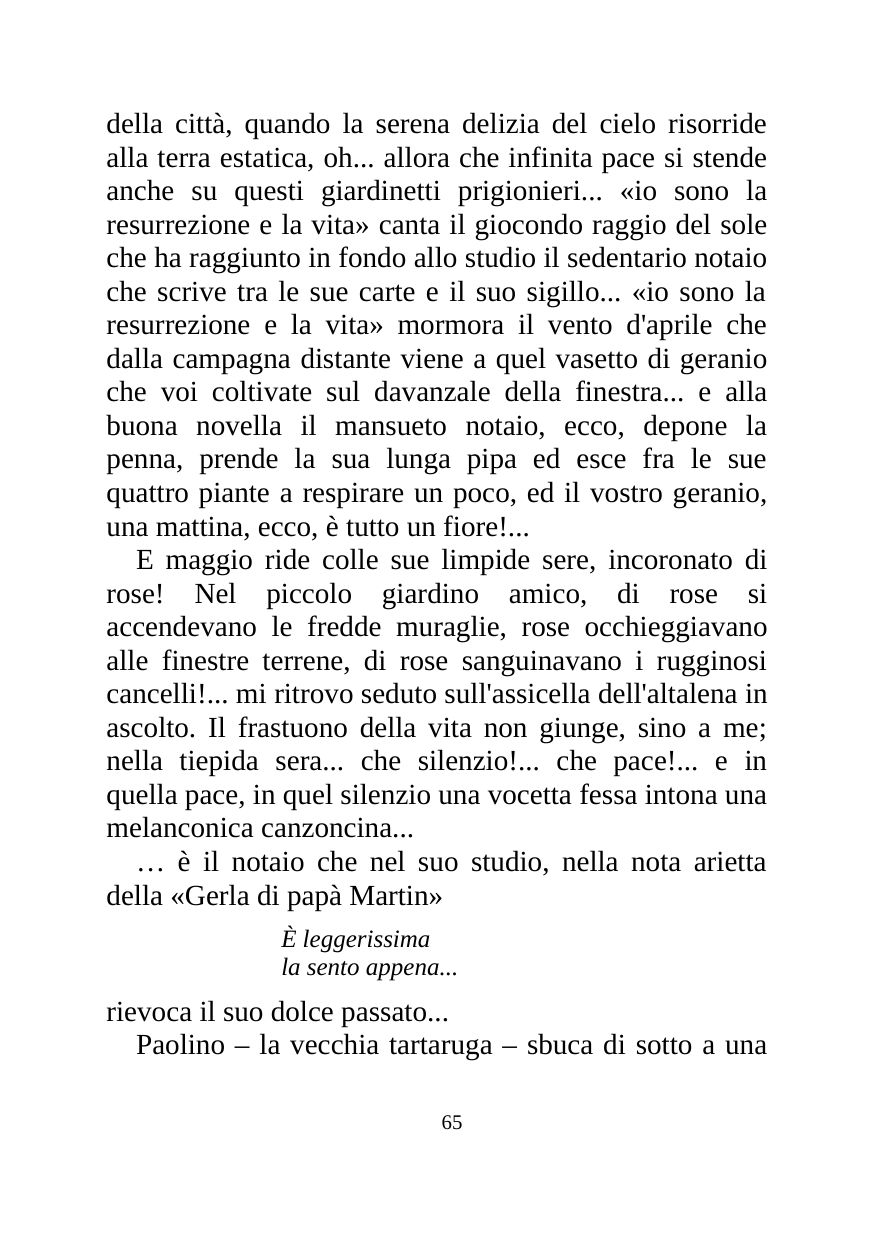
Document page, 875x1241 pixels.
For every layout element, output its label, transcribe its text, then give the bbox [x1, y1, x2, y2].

text rievoca il suo dolce passato... [106, 994, 768, 1027]
text della città, quando la serena delizia del cielo risorride alla terra estatica, oh... allora che infinita pace si stende anche su questi giardinetti prigionieri... «io sono la resurrezione e la vita» canta il giocondo raggio del sole che ha raggiunto in fondo allo studio il sedentario notaio che scrive tra le sue carte e il suo sigillo... «io sono la resurrezione e la vita» mormora il vento d'aprile che dalla campagna distante viene a quel vasetto di geranio che voi coltivate sul davanzale della finestra... e alla buona novella il mansueto notaio, ecco, depone la penna, prende la sua lunga pipa ed esce fra le sue quattro piante a respirare un poco, ed il vostro geranio, una mattina, ecco, è tutto un fiore!... [106, 106, 768, 542]
text Paolino – la vecchia tartaruga – sbuca di sotto a una [106, 1027, 768, 1061]
text È leggerissima la sento appena... [281, 924, 768, 981]
text E maggio ride colle sue limpide sere, incoronato di rose! Nel piccolo giardino amico, di rose si accendevano le fredde muraglie, rose occhieggiavano alle finestre terrene, di rose sanguinavano i rugginosi cancelli!... mi ritrovo seduto sull'assicella dell'altalena in ascolto. Il frastuono della vita non giunge, sino a me; nella tiepida sera... che silenzio!... che pace!... e in quella pace, in quel silenzio una vocetta fessa intona una melanconica canzoncina... [106, 542, 768, 844]
text … è il notaio che nel suo studio, nella nota arietta della «Gerla di papà Martin» [106, 844, 768, 911]
